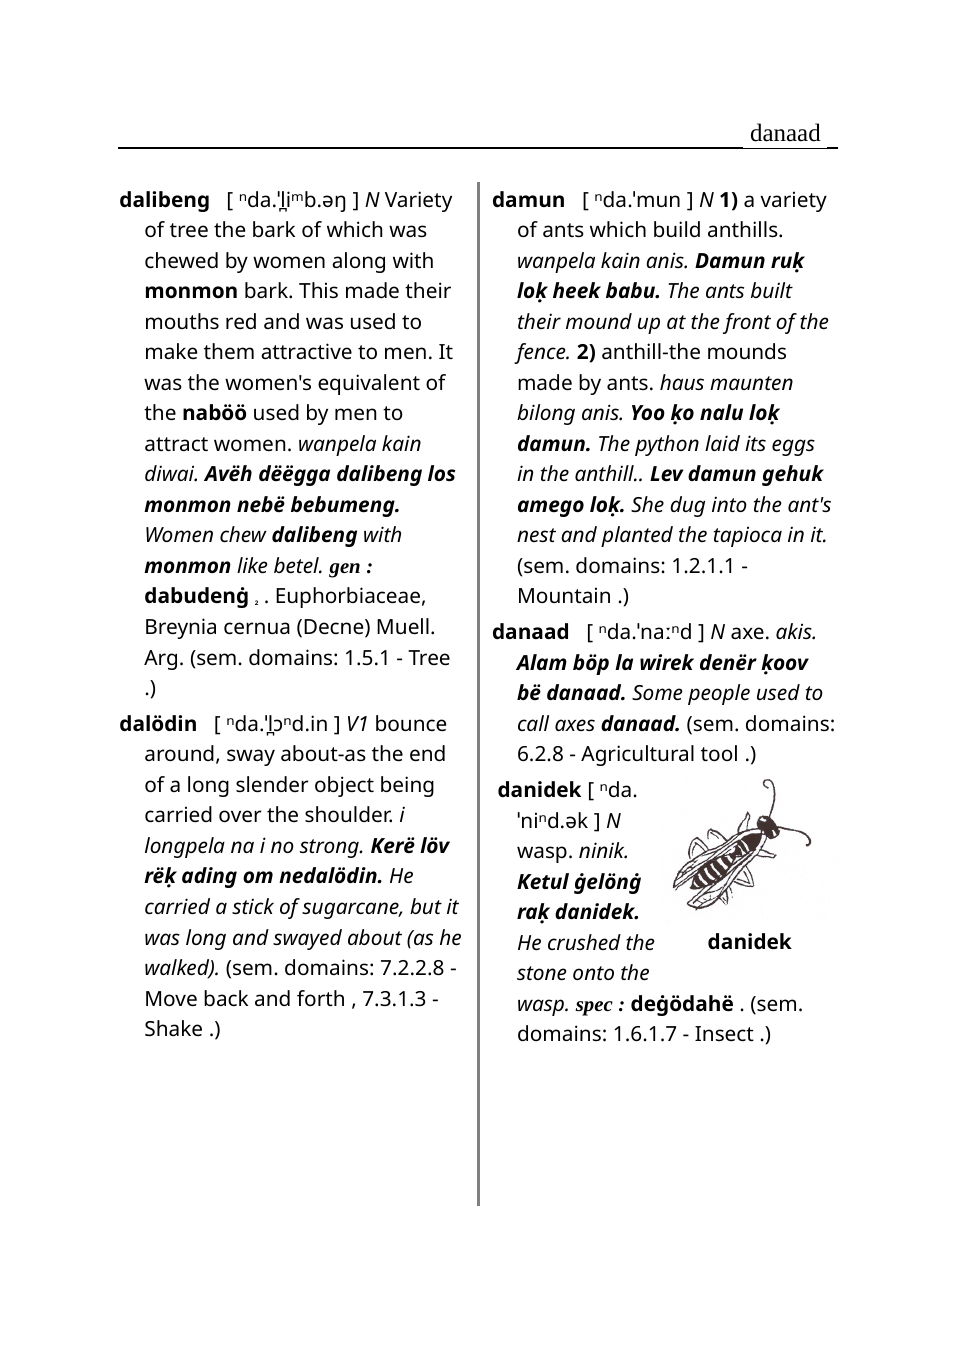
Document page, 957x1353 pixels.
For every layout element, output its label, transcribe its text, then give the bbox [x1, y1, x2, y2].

text dalödin [ ⁿda.ˈl̪ɔⁿd.in ] V1 bounce around, sway about-as the end of a long slender object being carried over the shoulder. i longpela na i no strong. Kerë löv rëḳ ading om nedalödin. He carried a stick of sugarcane, but it was long and swayed about (as he walked). (sem. domains: 7.2.2.8 - Move back and forth , 7.3.1.3 - Shake .) [119, 706, 465, 1047]
text dalibeng [ ⁿda.ˈl̪iᵐb.əŋ ] N Variety of tree the bark of which was chewed by women along with monmon bark. This made their mouths red and was used to make them attractive to men. It was the women's equivalent of the naböö used by men to attract women. wanpela kain diwai. Avëh dëëgga dalibeng los monmon nebë bebumeng. Women chew dalibeng with monmon like betel. gen : dabudenġ 2 . Euphorbiaceae, Breynia cernua (Decne) Muell. Arg. (sem. domains: 1.5.1 - Tree .) [119, 183, 465, 706]
text danaad [ ⁿda.ˈnaːⁿd ] N axe. akis. Alam böp la wirek denër ḳoov bë danaad. Some people used to call axes danaad. (sem. domains: 6.2.8 - Agricultural tool .) [492, 614, 837, 772]
picture [657, 775, 839, 926]
text damun [ ⁿda.ˈmun ] N 1) a variety of ants which build anthills. wanpela kain anis. Damun ruḳ loḳ heek babu. The ants built their mound up at the front of the fence. 2) anthill-the mounds made by ants. haus maunten bilong anis. Yoo ḳo nalu loḳ damun. The python laid its eggs in the anthill.. Lev damun gehuk amego loḳ. She dug into the ant's nest and planted the tapioca in it. (sem. domains: 1.2.1.1 - Mountain .) [492, 183, 837, 614]
text danidek [667, 926, 837, 960]
text danidek [ ⁿda.ˈniⁿd.ək ] N wasp. ninik. Ketul ġelönġ raḳ danidek. He crushed the stone onto the wasp. spec : deġödahë . (sem. domains: 1.6.1.7 - Insect .) [492, 772, 837, 1052]
